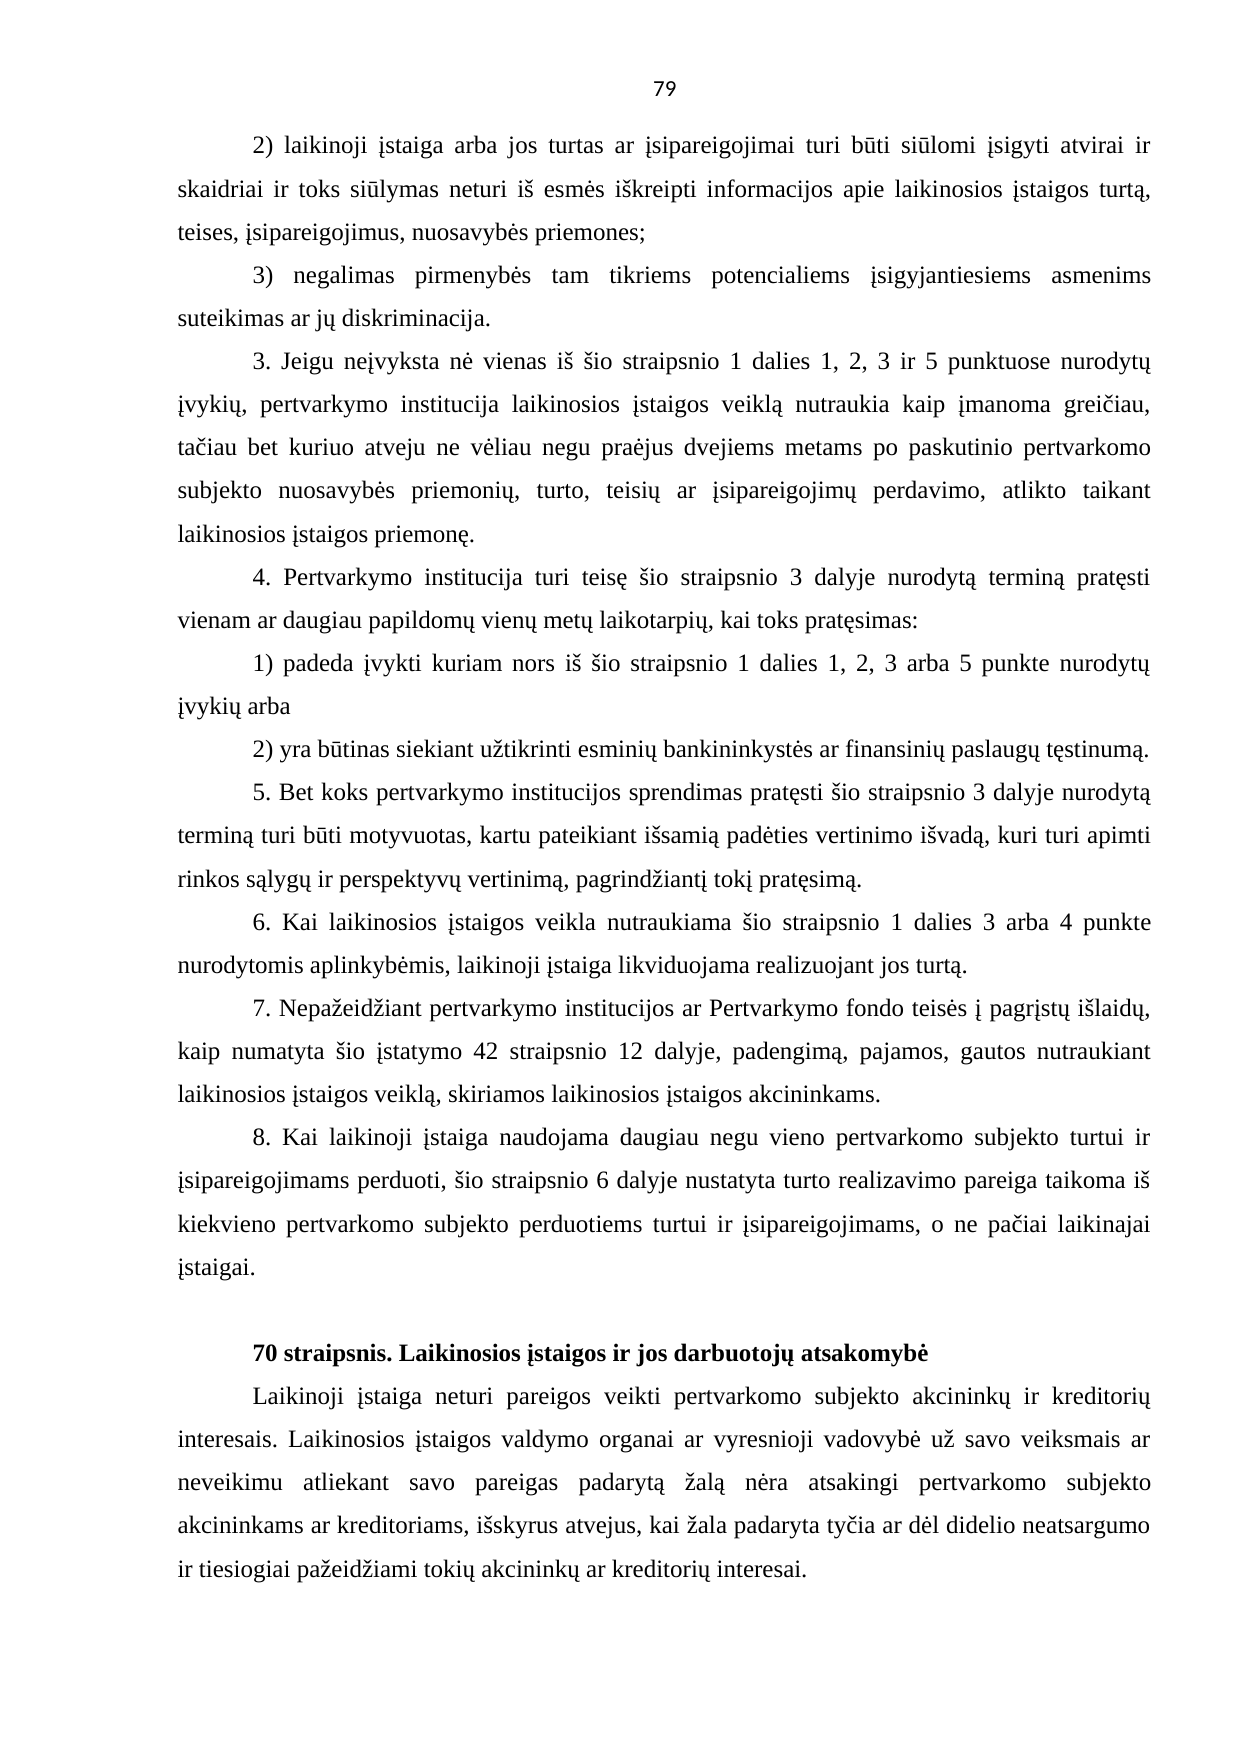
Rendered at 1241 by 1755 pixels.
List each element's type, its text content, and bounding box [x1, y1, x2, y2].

text 1) padeda įvykti kuriam nors iš šio straipsnio 1 dalies 1, 2, 3 arba 5 punkte nurodytų įvykių arba [177, 648, 1152, 720]
text 2) yra būtinas siekiant užtikrinti esminių bankininkystės ar finansinių paslaugų tęstinumą. [177, 734, 1152, 763]
text 3) negalimas pirmenybės tam tikriems potencialiems įsigyjantiesiems asmenims suteikimas ar jų diskriminacija. [177, 260, 1152, 332]
text 70 straipsnis. Laikinosios įstaigos ir jos darbuotojų atsakomybė [177, 1338, 1152, 1367]
text 4. Pertvarkymo institucija turi teisę šio straipsnio 3 dalyje nurodytą terminą pratęsti vienam ar daugiau papildomų vienų metų laikotarpių, kai toks pratęsimas: [177, 562, 1152, 634]
text 3. Jeigu neįvyksta nė vienas iš šio straipsnio 1 dalies 1, 2, 3 ir 5 punktuose nurodytų įvykių, pertvarkymo institucija laikinosios įstaigos veiklą nutraukia kaip įmanoma greičiau, tačiau bet kuriuo atveju ne vėliau negu praėjus dvejiems metams po paskutinio pertvarkomo subjekto nuosavybės priemonių, turto, teisių ar įsipareigojimų perdavimo, atlikto taikant laikinosios įstaigos priemonę. [177, 346, 1152, 547]
text Laikinoji įstaiga neturi pareigos veikti pertvarkomo subjekto akcininkų ir kreditorių interesais. Laikinosios įstaigos valdymo organai ar vyresnioji vadovybė už savo veiksmais ar neveikimu atliekant savo pareigas padarytą žalą nėra atsakingi pertvarkomo subjekto akcininkams ar kreditoriams, išskyrus atvejus, kai žala padaryta tyčia ar dėl didelio neatsargumo ir tiesiogiai pažeidžiami tokių akcininkų ar kreditorių interesai. [177, 1381, 1152, 1582]
text 7. Nepažeidžiant pertvarkymo institucijos ar Pertvarkymo fondo teisės į pagrįstų išlaidų, kaip numatyta šio įstatymo 42 straipsnio 12 dalyje, padengimą, pajamos, gautos nutraukiant laikinosios įstaigos veiklą, skiriamos laikinosios įstaigos akcininkams. [177, 993, 1152, 1108]
text 6. Kai laikinosios įstaigos veikla nutraukiama šio straipsnio 1 dalies 3 arba 4 punkte nurodytomis aplinkybėmis, laikinoji įstaiga likviduojama realizuojant jos turtą. [177, 907, 1152, 979]
text 5. Bet koks pertvarkymo institucijos sprendimas pratęsti šio straipsnio 3 dalyje nurodytą terminą turi būti motyvuotas, kartu pateikiant išsamią padėties vertinimo išvadą, kuri turi apimti rinkos sąlygų ir perspektyvų vertinimą, pagrindžiantį tokį pratęsimą. [177, 777, 1152, 892]
text 8. Kai laikinoji įstaiga naudojama daugiau negu vieno pertvarkomo subjekto turtui ir įsipareigojimams perduoti, šio straipsnio 6 dalyje nustatyta turto realizavimo pareiga taikoma iš kiekvieno pertvarkomo subjekto perduotiems turtui ir įsipareigojimams, o ne pačiai laikinajai įstaigai. [177, 1122, 1152, 1281]
text 2) laikinoji įstaiga arba jos turtas ar įsipareigojimai turi būti siūlomi įsigyti atvirai ir skaidriai ir toks siūlymas neturi iš esmės iškreipti informacijos apie laikinosios įstaigos turtą, teises, įsipareigojimus, nuosavybės priemones; [177, 131, 1152, 246]
